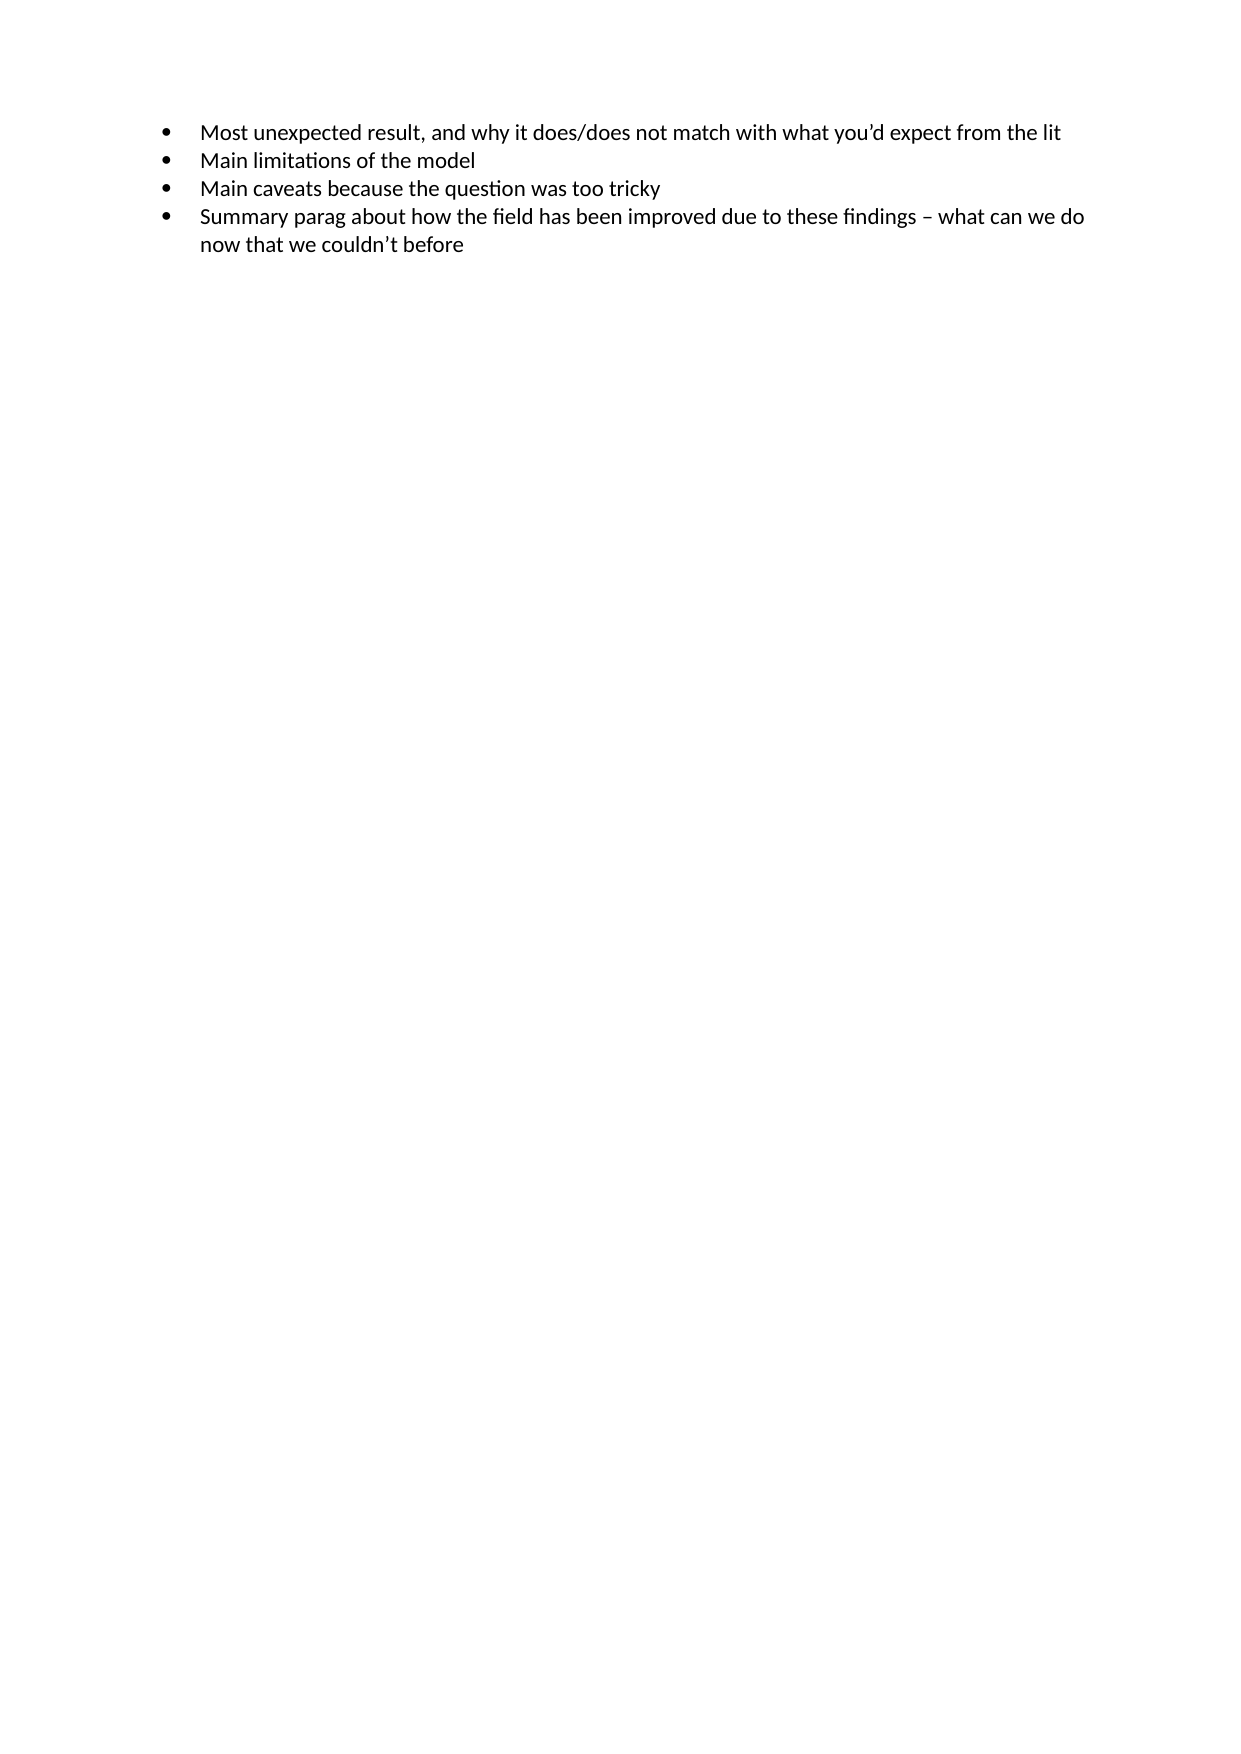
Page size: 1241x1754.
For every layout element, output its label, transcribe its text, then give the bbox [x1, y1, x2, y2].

list Most unexpected result, and why it does/does not match with what you’d expect from the lit [162, 118, 1122, 146]
list Summary parag about how the field has been improved due to these findings – what can we do now that we couldn’t before [162, 202, 1122, 258]
list Main limitations of the model [162, 146, 1122, 174]
list Main caveats because the question was too tricky [162, 174, 1122, 202]
